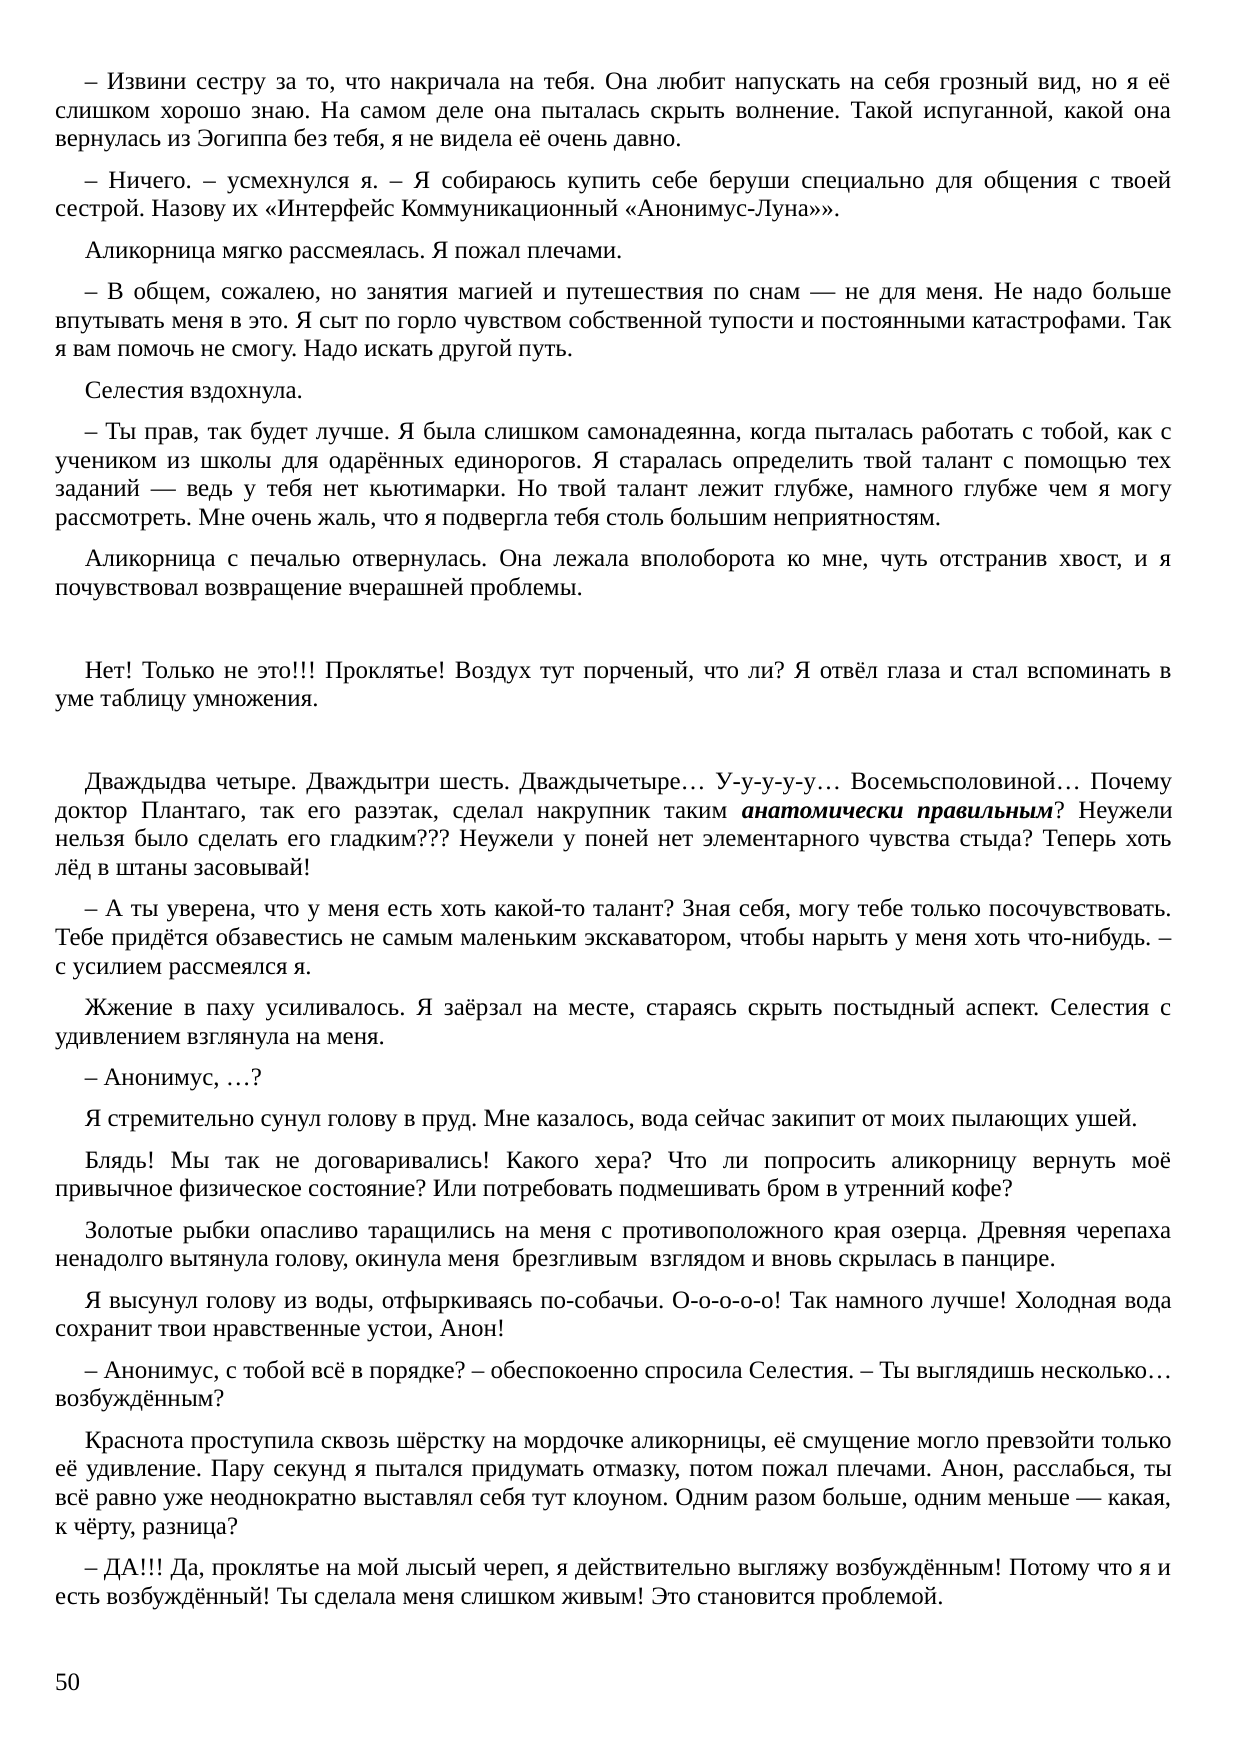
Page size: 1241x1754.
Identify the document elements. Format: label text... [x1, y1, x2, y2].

text – Ты прав, так будет лучше. Я была слишком самонадеянна, когда пыталась работать с тобой, как с учеником из школы для одарённых единорогов. Я старалась определить твой талант с помощью тех заданий — ведь у тебя нет кьютимарки. Но твой талант лежит глубже, намного глубже чем я могу рассмотреть. Мне очень жаль, что я подвергла тебя столь большим неприятностям. [55, 416, 1173, 531]
text Аликорница с печалью отвернулась. Она лежала вполоборота ко мне, чуть отстранив хвост, и я почувствовал возвращение вчерашней проблемы. [55, 543, 1173, 601]
text Я стремительно сунул голову в пруд. Мне казалось, вода сейчас закипит от моих пылающих ушей. [55, 1103, 1173, 1132]
text – Анонимус, с тобой всё в порядке? – обеспокоенно спросила Селестия. – Ты выглядишь несколько… возбуждённым? [55, 1355, 1173, 1412]
text – А ты уверена, что у меня есть хоть какой-то талант? Зная себя, могу тебе только посочувствовать. Тебе придётся обзавестись не самым маленьким экскаватором, чтобы нарыть у меня хоть что-нибудь. – с усилием рассмеялся я. [55, 893, 1173, 980]
text Краснота проступила сквозь шёрстку на мордочке аликорницы, её смущение могло превзойти только её удивление. Пару секунд я пытался придумать отмазку, потом пожал плечами. Анон, расслабься, ты всё равно уже неоднократно выставлял себя тут клоуном. Одним разом больше, одним меньше — какая, к чёрту, разница? [55, 1425, 1173, 1540]
text – Ничего. – усмехнулся я. – Я собираюсь купить себе беруши специально для общения с твоей сестрой. Назову их «Интерфейс Коммуникационный «Анонимус-Луна»». [55, 165, 1173, 222]
text Селестия вздохнула. [55, 375, 1173, 403]
text – Анонимус, …? [55, 1062, 1173, 1091]
text Я высунул голову из воды, отфыркиваясь по-собачьи. О-о-о-о-о! Так намного лучше! Холодная вода сохранит твои нравственные устои, Анон! [55, 1285, 1173, 1342]
text Нет! Только не это!!! Проклятье! Воздух тут порченый, что ли? Я отвёл глаза и стал вспоминать в уме таблицу умножения. [55, 655, 1173, 712]
text – В общем, сожалею, но занятия магией и путешествия по снам — не для меня. Не надо больше впутывать меня в это. Я сыт по горло чувством собственной тупости и постоянными катастрофами. Так я вам помочь не смогу. Надо искать другой путь. [55, 276, 1173, 362]
text – Извини сестру за то, что накричала на тебя. Она любит напускать на себя грозный вид, но я её слишком хорошо знаю. На самом деле она пыталась скрыть волнение. Такой испуганной, какой она вернулась из Эогиппа без тебя, я не видела её очень давно. [55, 66, 1173, 152]
text Жжение в паху усиливалось. Я заёрзал на месте, стараясь скрыть постыдный аспект. Селестия с удивлением взглянула на меня. [55, 992, 1173, 1050]
text Аликорница мягко рассмеялась. Я пожал плечами. [55, 235, 1173, 263]
text Блядь! Мы так не договаривались! Какого хера? Что ли попросить аликорницу вернуть моё привычное физическое состояние? Или потребовать подмешивать бром в утренний кофе? [55, 1145, 1173, 1202]
text Золотые рыбки опасливо таращились на меня с противоположного края озерца. Древняя черепаха ненадолго вытянула голову, окинула меня брезгливым взглядом и вновь скрылась в панцире. [55, 1215, 1173, 1272]
text Дваждыдва четыре. Дваждытри шесть. Дваждычетыре… У-у-у-у-у… Восемьсполовиной… Почему доктор Плантаго, так его разэтак, сделал накрупник таким анатомически правильным? Неужели нельзя было сделать его гладким??? Неужели у поней нет элементарного чувства стыда? Теперь хоть лёд в штаны засовывай! [55, 766, 1173, 881]
text – ДА!!! Да, проклятье на мой лысый череп, я действительно выгляжу возбуждённым! Потому что я и есть возбуждённый! Ты сделала меня слишком живым! Это становится проблемой. [55, 1552, 1173, 1610]
